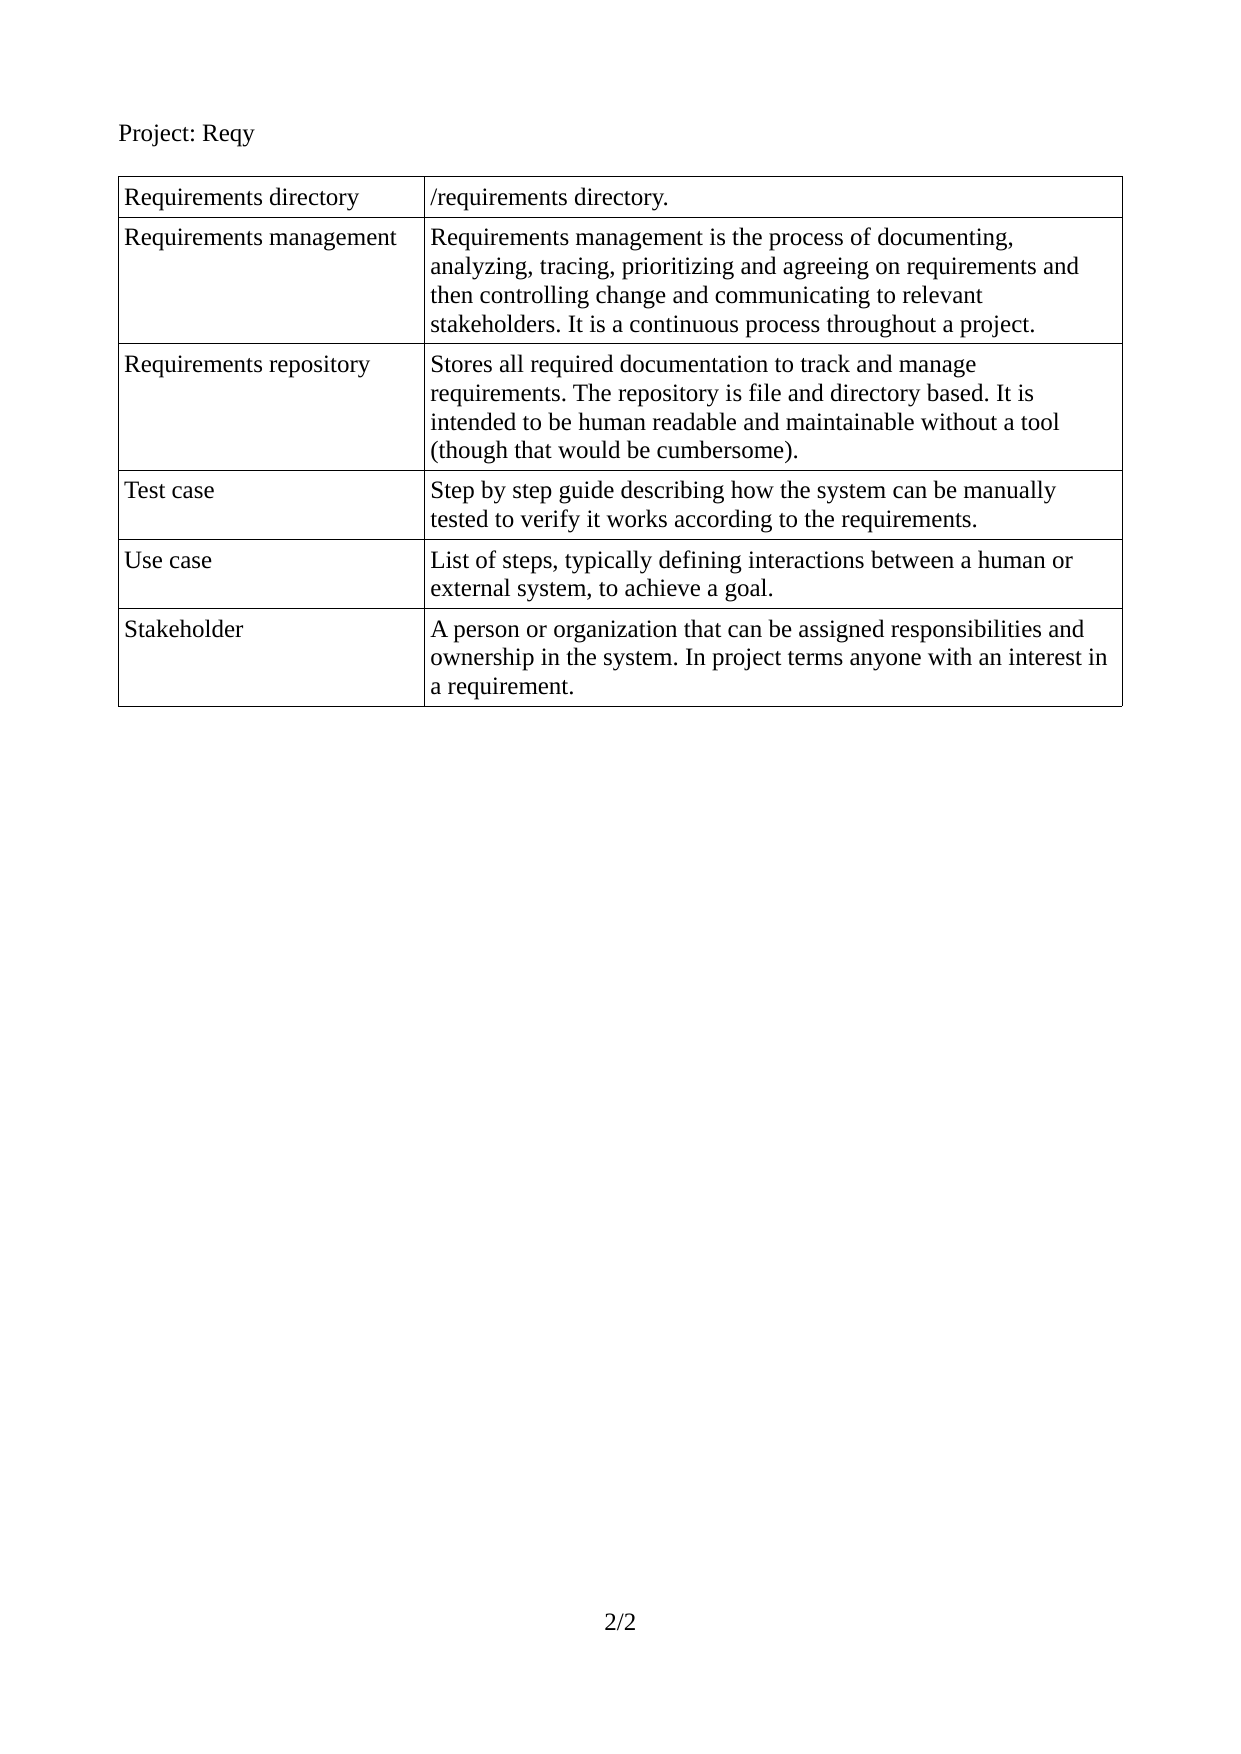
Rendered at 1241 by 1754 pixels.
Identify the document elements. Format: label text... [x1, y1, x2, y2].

table_cell A person or organization that can be assigned responsibilities and ownership in the system. In project terms anyone with an interest in a requirement. [425, 609, 1122, 706]
table_cell Requirements management is the process of documenting, analyzing, tracing, prioritizing and agreeing on requirements and then controlling change and communicating to relevant stakeholders. It is a continuous process throughout a project. [425, 218, 1122, 343]
table_cell Stakeholder [119, 609, 424, 706]
table_cell Requirements repository [119, 344, 424, 470]
table_cell Requirements directory [119, 177, 424, 217]
table_cell Stores all required documentation to track and manage requirements. The repository is file and directory based. It is intended to be human readable and maintainable without a tool (though that would be cumbersome). [425, 344, 1122, 470]
table_cell Requirements management [119, 218, 424, 343]
table_cell Test case [119, 471, 424, 539]
table_cell /requirements directory. [425, 177, 1122, 217]
table_cell List of steps, typically defining interactions between a human or external system, to achieve a goal. [425, 540, 1122, 608]
table_cell Use case [119, 540, 424, 608]
table_cell Step by step guide describing how the system can be manually tested to verify it works according to the requirements. [425, 471, 1122, 539]
